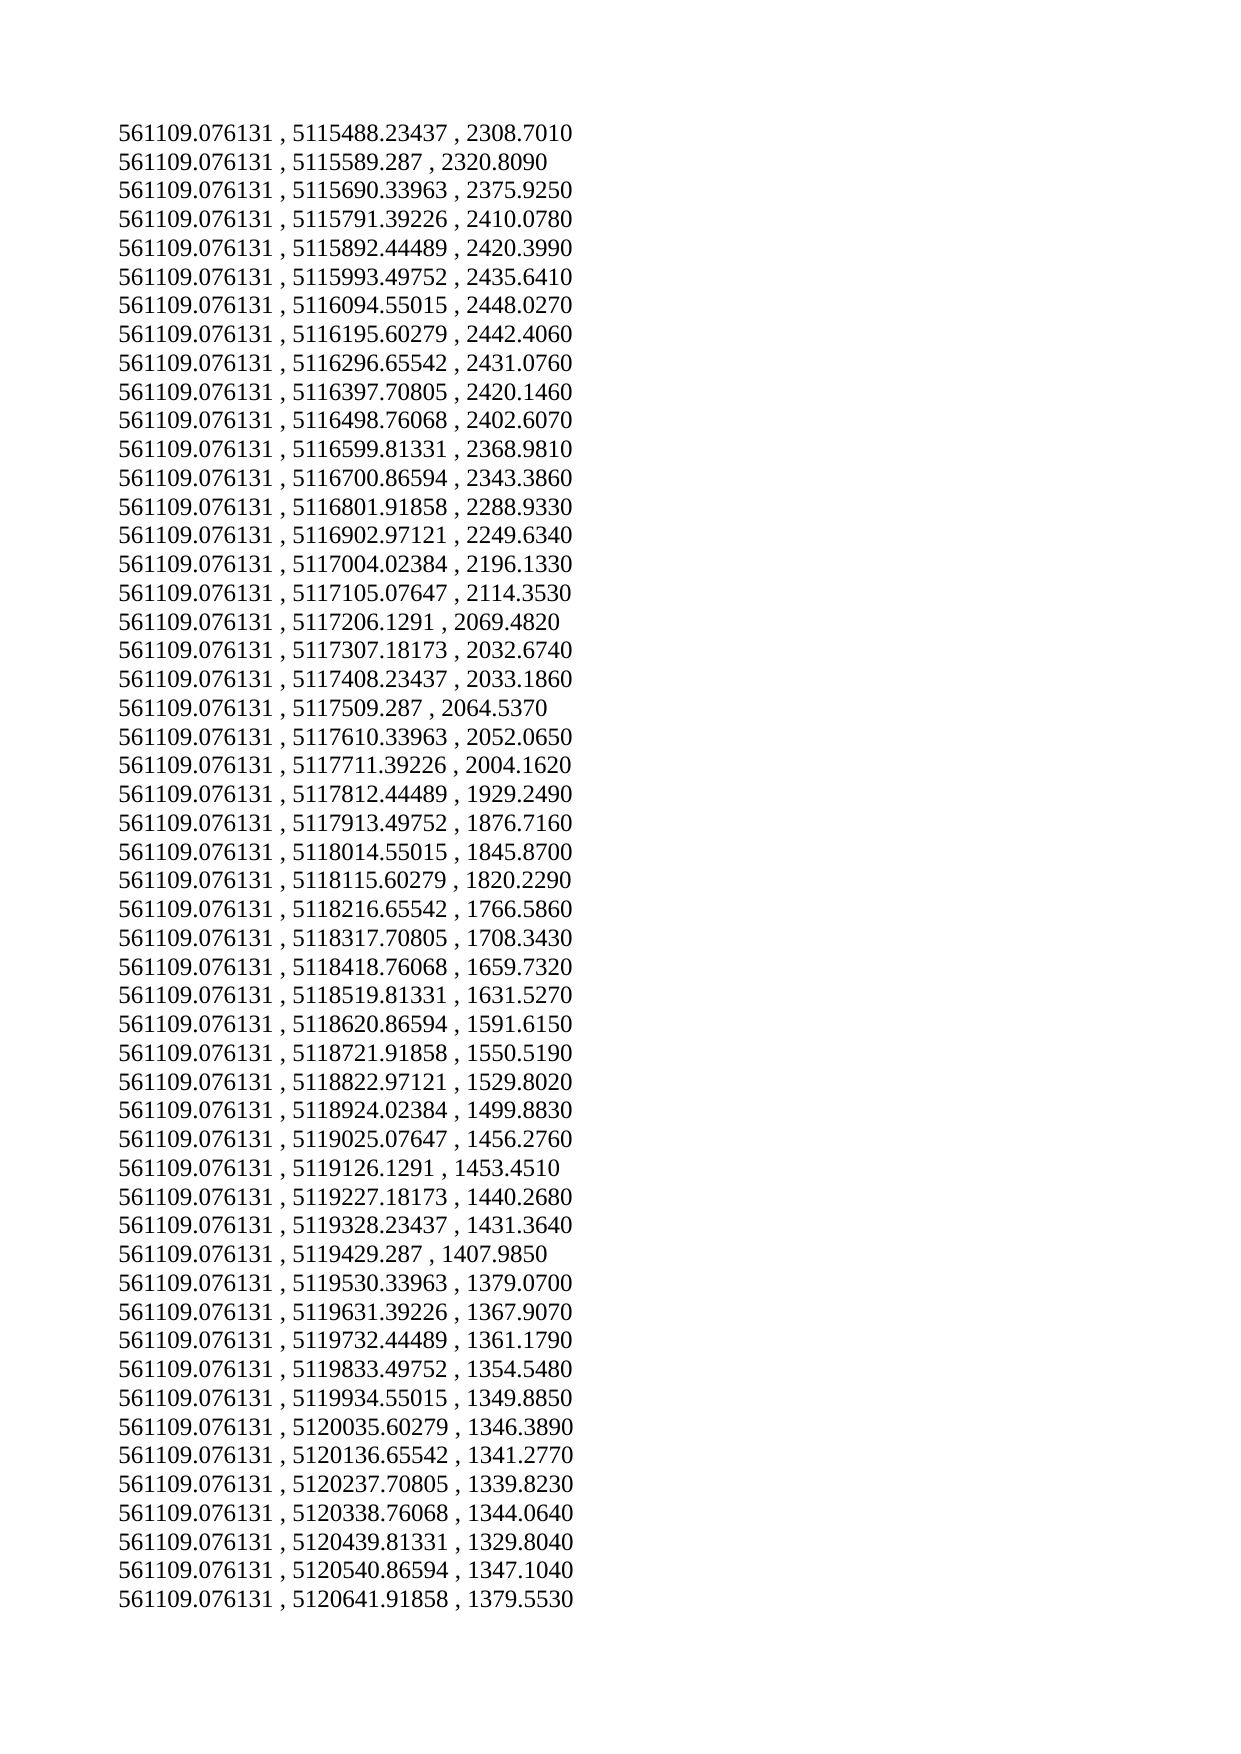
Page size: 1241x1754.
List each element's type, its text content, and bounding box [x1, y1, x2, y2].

text 561109.076131 , 5120540.86594 , 1347.1040 [118, 1556, 1122, 1584]
text 561109.076131 , 5117206.1291 , 2069.4820 [118, 607, 1122, 636]
text 561109.076131 , 5118620.86594 , 1591.6150 [118, 1009, 1122, 1038]
text 561109.076131 , 5116195.60279 , 2442.4060 [118, 319, 1122, 348]
text 561109.076131 , 5120338.76068 , 1344.0640 [118, 1498, 1122, 1527]
text 561109.076131 , 5116801.91858 , 2288.9330 [118, 492, 1122, 521]
text 561109.076131 , 5115589.287 , 2320.8090 [118, 147, 1122, 176]
text 561109.076131 , 5119227.18173 , 1440.2680 [118, 1182, 1122, 1211]
text 561109.076131 , 5119934.55015 , 1349.8850 [118, 1383, 1122, 1412]
text 561109.076131 , 5117913.49752 , 1876.7160 [118, 808, 1122, 837]
text 561109.076131 , 5120035.60279 , 1346.3890 [118, 1412, 1122, 1441]
text 561109.076131 , 5116599.81331 , 2368.9810 [118, 434, 1122, 463]
text 561109.076131 , 5117105.07647 , 2114.3530 [118, 578, 1122, 607]
text 561109.076131 , 5119328.23437 , 1431.3640 [118, 1211, 1122, 1239]
text 561109.076131 , 5118317.70805 , 1708.3430 [118, 923, 1122, 952]
text 561109.076131 , 5116700.86594 , 2343.3860 [118, 463, 1122, 492]
text 561109.076131 , 5115993.49752 , 2435.6410 [118, 262, 1122, 291]
text 561109.076131 , 5120237.70805 , 1339.8230 [118, 1469, 1122, 1498]
text 561109.076131 , 5117509.287 , 2064.5370 [118, 693, 1122, 722]
text 561109.076131 , 5117812.44489 , 1929.2490 [118, 779, 1122, 808]
text 561109.076131 , 5118924.02384 , 1499.8830 [118, 1096, 1122, 1124]
text 561109.076131 , 5118115.60279 , 1820.2290 [118, 866, 1122, 894]
text 561109.076131 , 5118216.65542 , 1766.5860 [118, 894, 1122, 923]
text 561109.076131 , 5117307.18173 , 2032.6740 [118, 636, 1122, 664]
text 561109.076131 , 5116296.65542 , 2431.0760 [118, 348, 1122, 377]
text 561109.076131 , 5117711.39226 , 2004.1620 [118, 751, 1122, 779]
text 561109.076131 , 5119833.49752 , 1354.5480 [118, 1354, 1122, 1383]
text 561109.076131 , 5116902.97121 , 2249.6340 [118, 521, 1122, 549]
text 561109.076131 , 5119732.44489 , 1361.1790 [118, 1326, 1122, 1354]
text 561109.076131 , 5118014.55015 , 1845.8700 [118, 837, 1122, 866]
text 561109.076131 , 5115488.23437 , 2308.7010 [118, 118, 1122, 147]
text 561109.076131 , 5118418.76068 , 1659.7320 [118, 952, 1122, 981]
text 561109.076131 , 5119429.287 , 1407.9850 [118, 1239, 1122, 1268]
text 561109.076131 , 5115791.39226 , 2410.0780 [118, 204, 1122, 233]
text 561109.076131 , 5117408.23437 , 2033.1860 [118, 664, 1122, 693]
text 561109.076131 , 5116397.70805 , 2420.1460 [118, 377, 1122, 406]
text 561109.076131 , 5118721.91858 , 1550.5190 [118, 1038, 1122, 1067]
text 561109.076131 , 5118822.97121 , 1529.8020 [118, 1067, 1122, 1096]
text 561109.076131 , 5117610.33963 , 2052.0650 [118, 722, 1122, 751]
text 561109.076131 , 5116498.76068 , 2402.6070 [118, 406, 1122, 434]
text 561109.076131 , 5118519.81331 , 1631.5270 [118, 981, 1122, 1009]
text 561109.076131 , 5115892.44489 , 2420.3990 [118, 233, 1122, 262]
text 561109.076131 , 5119530.33963 , 1379.0700 [118, 1268, 1122, 1297]
text 561109.076131 , 5116094.55015 , 2448.0270 [118, 291, 1122, 319]
text 561109.076131 , 5115690.33963 , 2375.9250 [118, 176, 1122, 204]
text 561109.076131 , 5119126.1291 , 1453.4510 [118, 1153, 1122, 1182]
text 561109.076131 , 5120136.65542 , 1341.2770 [118, 1441, 1122, 1469]
text 561109.076131 , 5117004.02384 , 2196.1330 [118, 549, 1122, 578]
text 561109.076131 , 5119025.07647 , 1456.2760 [118, 1124, 1122, 1153]
text 561109.076131 , 5119631.39226 , 1367.9070 [118, 1297, 1122, 1326]
text 561109.076131 , 5120439.81331 , 1329.8040 [118, 1527, 1122, 1556]
text 561109.076131 , 5120641.91858 , 1379.5530 [118, 1584, 1122, 1613]
